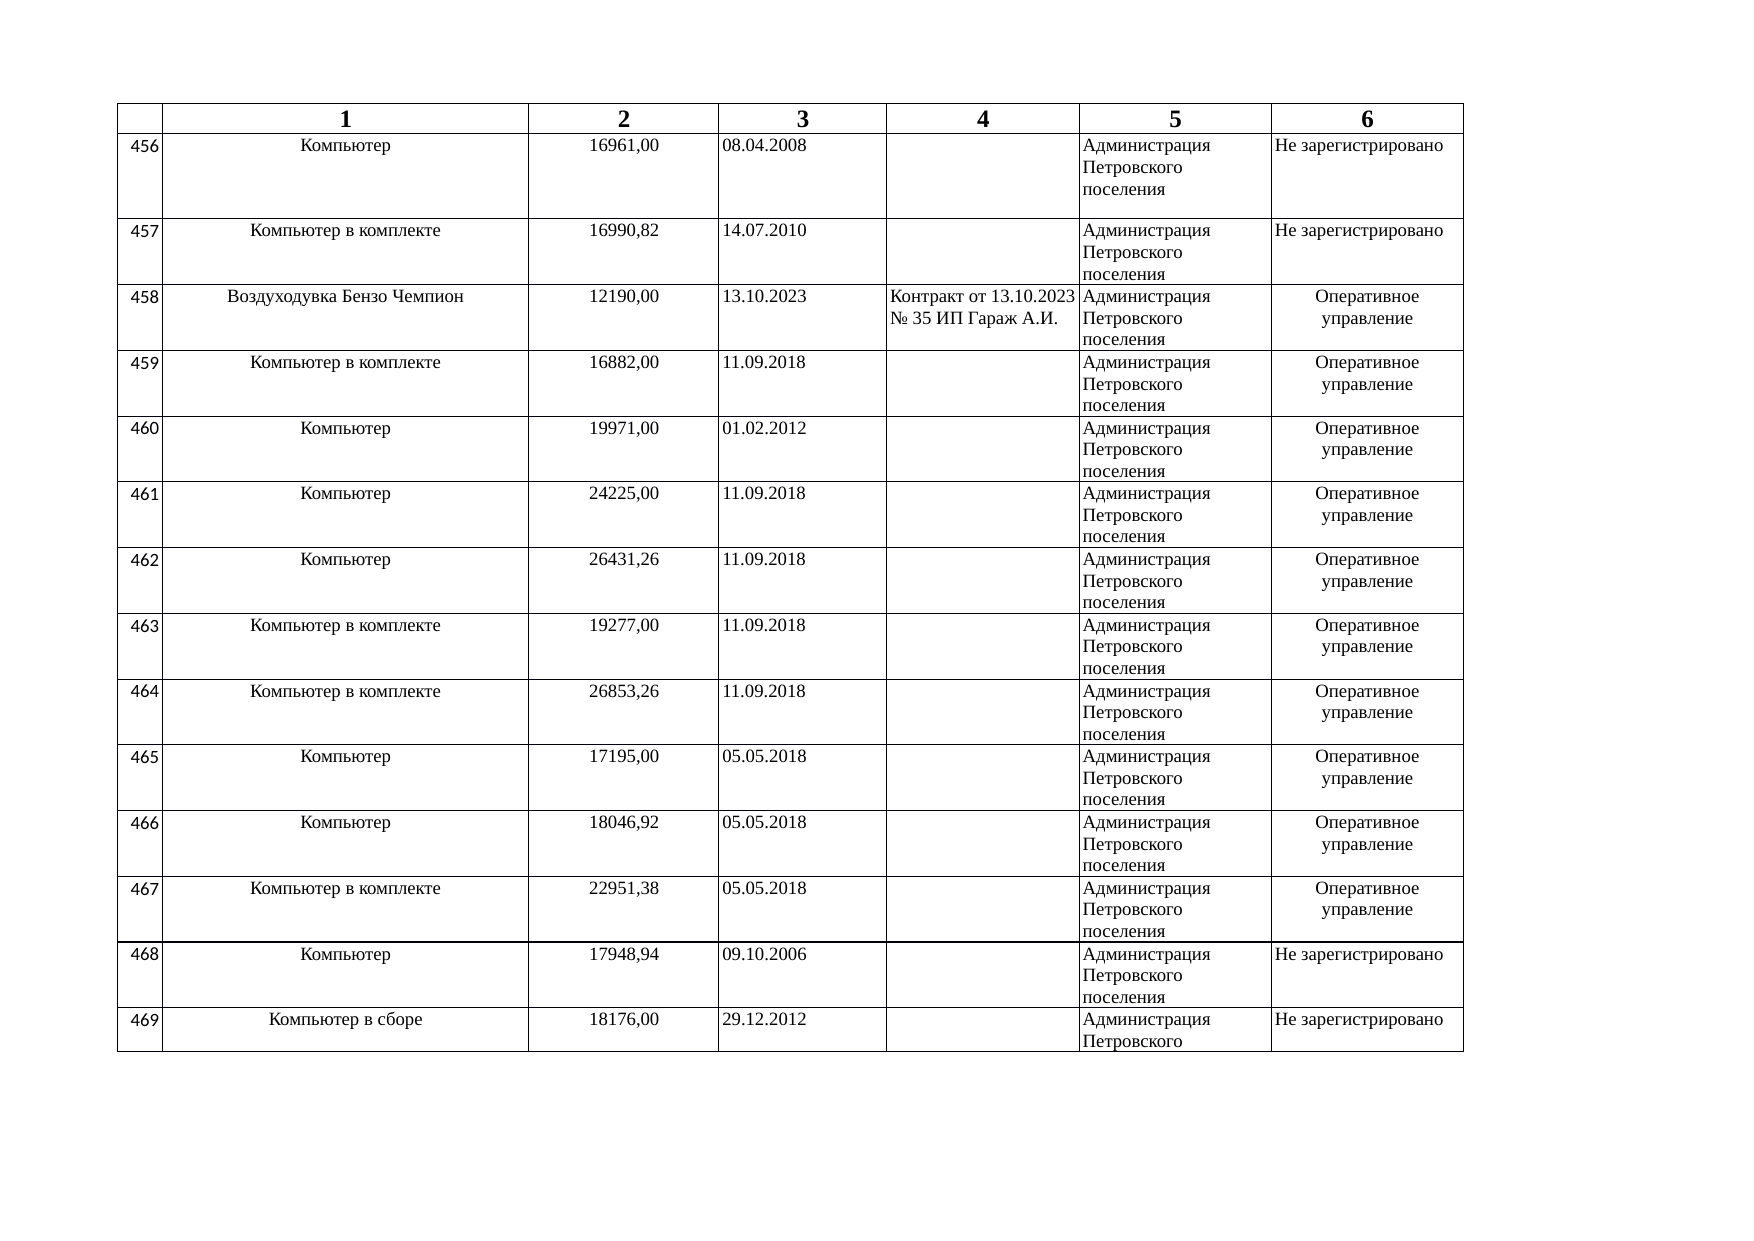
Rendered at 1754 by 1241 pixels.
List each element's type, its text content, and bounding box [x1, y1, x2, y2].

table_cell Компьютер [163, 811, 528, 876]
table_cell Оперативное управление [1272, 482, 1463, 547]
table_cell 1 [163, 104, 528, 133]
table_cell 17195,00 [529, 745, 718, 810]
table_cell [1685, 744, 1754, 810]
table_cell 459 [118, 351, 162, 416]
table_cell [1464, 547, 1685, 613]
table_cell 29.12.2012 [719, 1008, 886, 1051]
table_cell 11.09.2018 [719, 548, 886, 613]
table_cell 461 [118, 482, 162, 547]
table_cell [1464, 481, 1685, 547]
table_cell Компьютер в комплекте [163, 219, 528, 284]
table_cell Администрация Петровского поселения [1080, 134, 1271, 218]
table_cell 16990,82 [529, 219, 718, 284]
table_cell Оперативное управление [1272, 811, 1463, 876]
table_cell [887, 219, 1079, 284]
table_cell 16961,00 [529, 134, 718, 218]
table_cell [887, 417, 1079, 481]
table_cell 01.02.2012 [719, 417, 886, 481]
table_cell 466 [118, 811, 162, 876]
table_cell [1685, 481, 1754, 547]
table_cell 467 [118, 877, 162, 941]
table_cell [1464, 744, 1685, 810]
table_cell 456 [118, 134, 162, 218]
table_cell Воздуходувка Бензо Чемпион [163, 285, 528, 350]
table_cell Компьютер в комплекте [163, 614, 528, 678]
table_cell 4 [887, 104, 1079, 133]
table_cell [887, 811, 1079, 876]
table_cell 05.05.2018 [719, 745, 886, 810]
table_cell [1685, 810, 1754, 876]
table_cell 11.09.2018 [719, 614, 886, 678]
table_cell Компьютер в комплекте [163, 877, 528, 941]
table_cell Оперативное управление [1272, 680, 1463, 744]
table_cell [1464, 679, 1685, 744]
table_cell [887, 614, 1079, 678]
table_cell 12190,00 [529, 285, 718, 350]
table_cell Оперативное управление [1272, 285, 1463, 350]
table_cell [1464, 218, 1685, 284]
table_cell 6 [1272, 104, 1463, 133]
table_cell Оперативное управление [1272, 877, 1463, 941]
table_cell Компьютер в комплекте [163, 351, 528, 416]
table_cell 05.05.2018 [719, 877, 886, 941]
table_cell Оперативное управление [1272, 351, 1463, 416]
table_cell 19277,00 [529, 614, 718, 678]
table_cell 14.07.2010 [719, 219, 886, 284]
table_cell [1685, 876, 1754, 941]
table_cell [1685, 679, 1754, 744]
table_cell Администрация Петровского поселения [1080, 680, 1271, 744]
table_cell [1464, 613, 1685, 678]
table_cell 26853,26 [529, 680, 718, 744]
table_cell Компьютер [163, 745, 528, 810]
table_cell [118, 104, 162, 133]
table_cell [1685, 1007, 1754, 1051]
table_cell [887, 351, 1079, 416]
table_cell 24225,00 [529, 482, 718, 547]
table_cell 5 [1080, 104, 1271, 133]
table_cell Не зарегистрировано [1272, 943, 1463, 1007]
table_cell [1685, 133, 1754, 218]
table_cell [1685, 218, 1754, 284]
table_cell Компьютер [163, 548, 528, 613]
table_cell [1685, 941, 1754, 1007]
table_cell Администрация Петровского поселения [1080, 417, 1271, 481]
table_cell Администрация Петровского [1080, 1008, 1271, 1051]
table_cell [1685, 350, 1754, 416]
table_cell [1464, 133, 1685, 218]
table_cell Администрация Петровского поселения [1080, 285, 1271, 350]
table_cell Не зарегистрировано [1272, 219, 1463, 284]
table_cell 468 [118, 943, 162, 1007]
table_cell Оперативное управление [1272, 417, 1463, 481]
table_cell Компьютер в сборе [163, 1008, 528, 1051]
table_cell 18176,00 [529, 1008, 718, 1051]
table_cell Компьютер [163, 417, 528, 481]
table_cell 08.04.2008 [719, 134, 886, 218]
table_cell Не зарегистрировано [1272, 1008, 1463, 1051]
table_cell [887, 680, 1079, 744]
table_cell [1464, 876, 1685, 941]
table_cell 18046,92 [529, 811, 718, 876]
table_cell 458 [118, 285, 162, 350]
table_cell Компьютер [163, 134, 528, 218]
table_cell [1685, 284, 1754, 350]
table_cell 11.09.2018 [719, 680, 886, 744]
table_cell 460 [118, 417, 162, 481]
table_cell Оперативное управление [1272, 614, 1463, 678]
table_cell [887, 1008, 1079, 1051]
table_cell Не зарегистрировано [1272, 134, 1463, 218]
table_cell Оперативное управление [1272, 745, 1463, 810]
table_cell 469 [118, 1008, 162, 1051]
table_cell Администрация Петровского поселения [1080, 745, 1271, 810]
table_cell 09.10.2006 [719, 943, 886, 1007]
table_cell 05.05.2018 [719, 811, 886, 876]
table_cell Администрация Петровского поселения [1080, 943, 1271, 1007]
table_cell Администрация Петровского поселения [1080, 877, 1271, 941]
table_cell 22951,38 [529, 877, 718, 941]
table_cell 11.09.2018 [719, 351, 886, 416]
table_cell [1464, 103, 1685, 133]
table_cell 462 [118, 548, 162, 613]
table_cell Администрация Петровского поселения [1080, 351, 1271, 416]
table_cell 13.10.2023 [719, 285, 886, 350]
table_cell 457 [118, 219, 162, 284]
table_cell Администрация Петровского поселения [1080, 548, 1271, 613]
table_cell 463 [118, 614, 162, 678]
table_cell [887, 134, 1079, 218]
table_cell 17948,94 [529, 943, 718, 1007]
table_cell [1685, 416, 1754, 481]
table_cell [887, 745, 1079, 810]
table_cell [1464, 810, 1685, 876]
table_cell [1685, 103, 1754, 133]
table_cell 3 [719, 104, 886, 133]
table_cell [1464, 416, 1685, 481]
table_cell 16882,00 [529, 351, 718, 416]
table_cell Компьютер в комплекте [163, 680, 528, 744]
table_cell Компьютер [163, 482, 528, 547]
table_cell 19971,00 [529, 417, 718, 481]
table_cell 464 [118, 680, 162, 744]
table_cell [1464, 350, 1685, 416]
table_cell Администрация Петровского поселения [1080, 482, 1271, 547]
table_cell [887, 548, 1079, 613]
table_cell Администрация Петровского поселения [1080, 219, 1271, 284]
table_cell [1685, 547, 1754, 613]
table_cell [1685, 613, 1754, 678]
table_cell [887, 482, 1079, 547]
table_cell 26431,26 [529, 548, 718, 613]
table_cell [1464, 1007, 1685, 1051]
table_cell 11.09.2018 [719, 482, 886, 547]
table_cell 2 [529, 104, 718, 133]
table_cell Администрация Петровского поселения [1080, 614, 1271, 678]
table_cell [1464, 284, 1685, 350]
table_cell [887, 943, 1079, 1007]
table_cell [887, 877, 1079, 941]
table_cell Администрация Петровского поселения [1080, 811, 1271, 876]
table_cell Компьютер [163, 943, 528, 1007]
table_cell Контракт от 13.10.2023 № 35 ИП Гараж А.И. [887, 285, 1079, 350]
table_cell Оперативное управление [1272, 548, 1463, 613]
table_cell 465 [118, 745, 162, 810]
table_cell [1464, 941, 1685, 1007]
